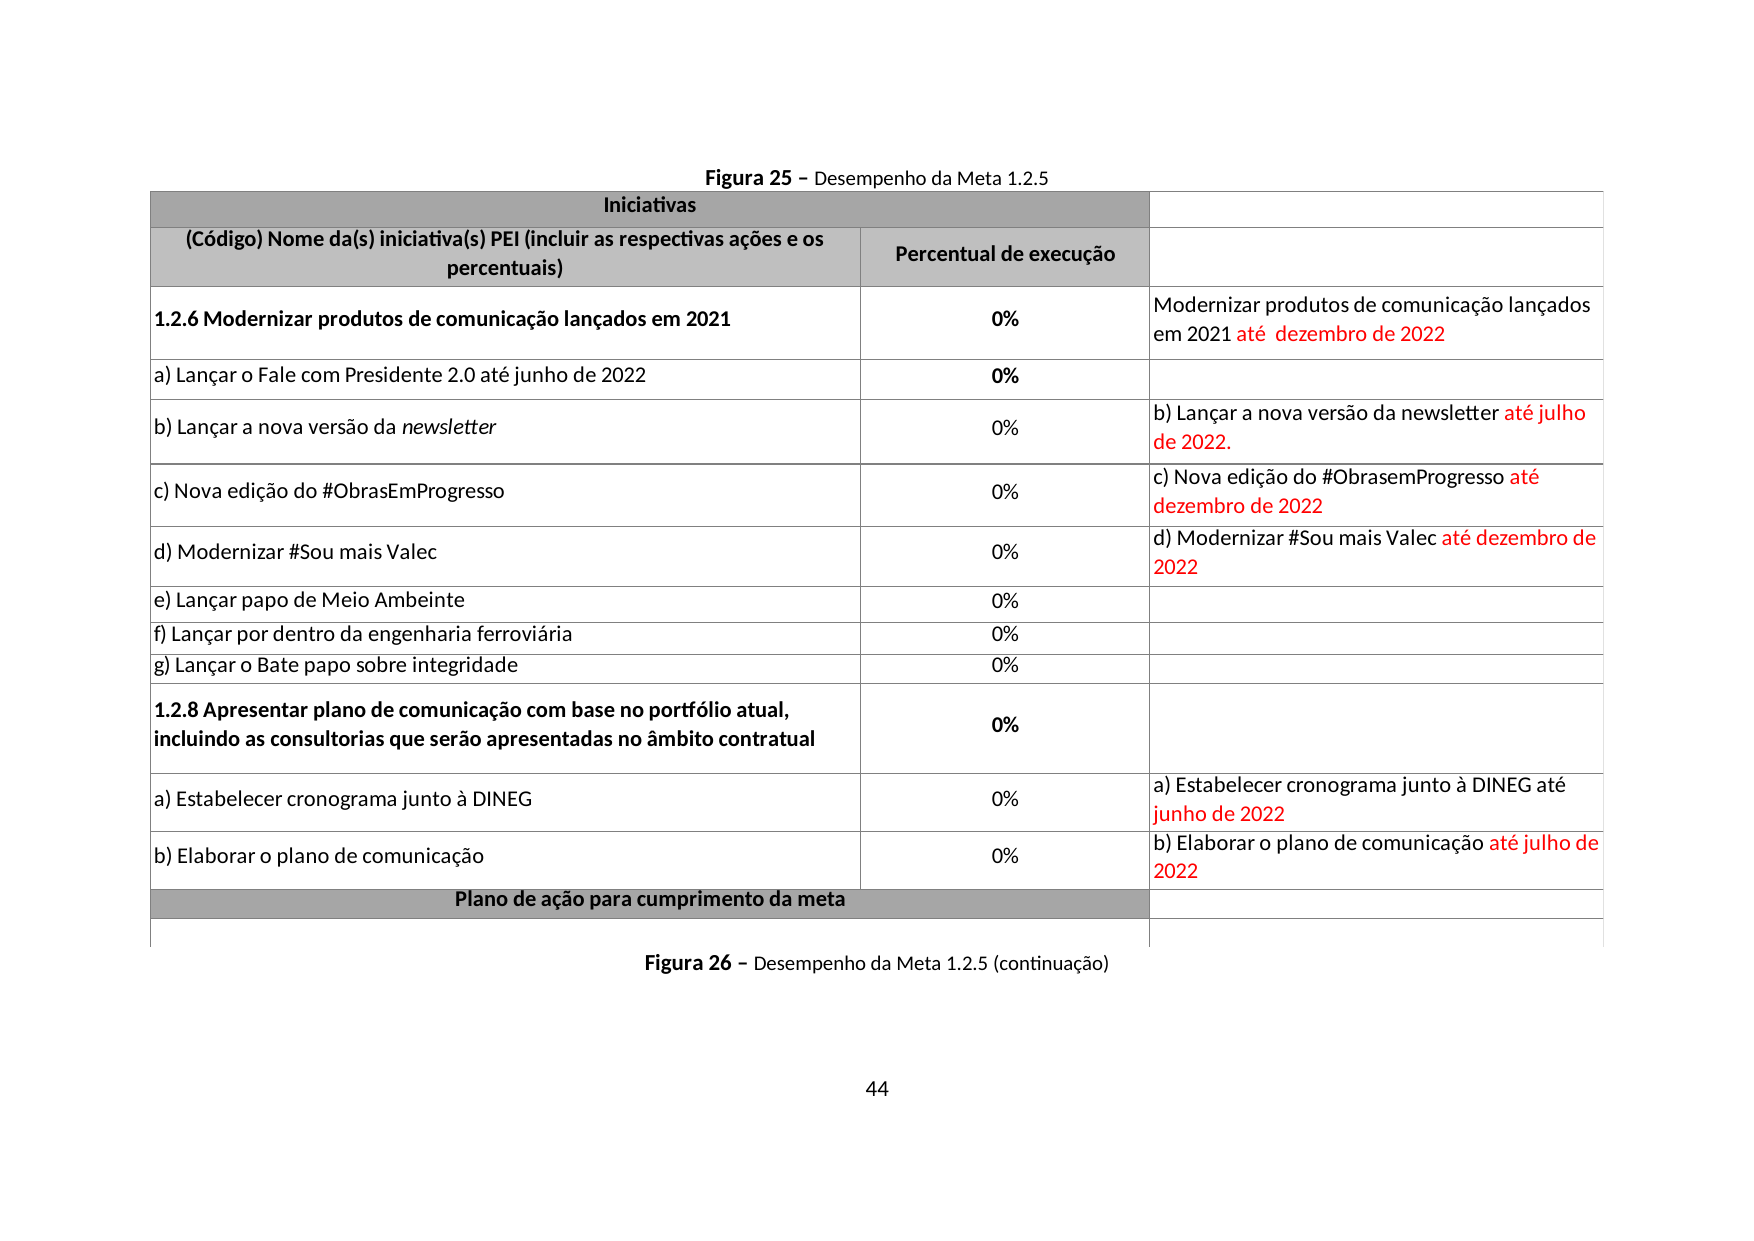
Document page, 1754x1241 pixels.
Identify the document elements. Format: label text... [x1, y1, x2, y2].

text Figura 26 – Desempenho da Meta 1.2.5 (continuação) [150, 948, 1604, 976]
text Figura 25 – Desempenho da Meta 1.2.5 [150, 163, 1604, 191]
